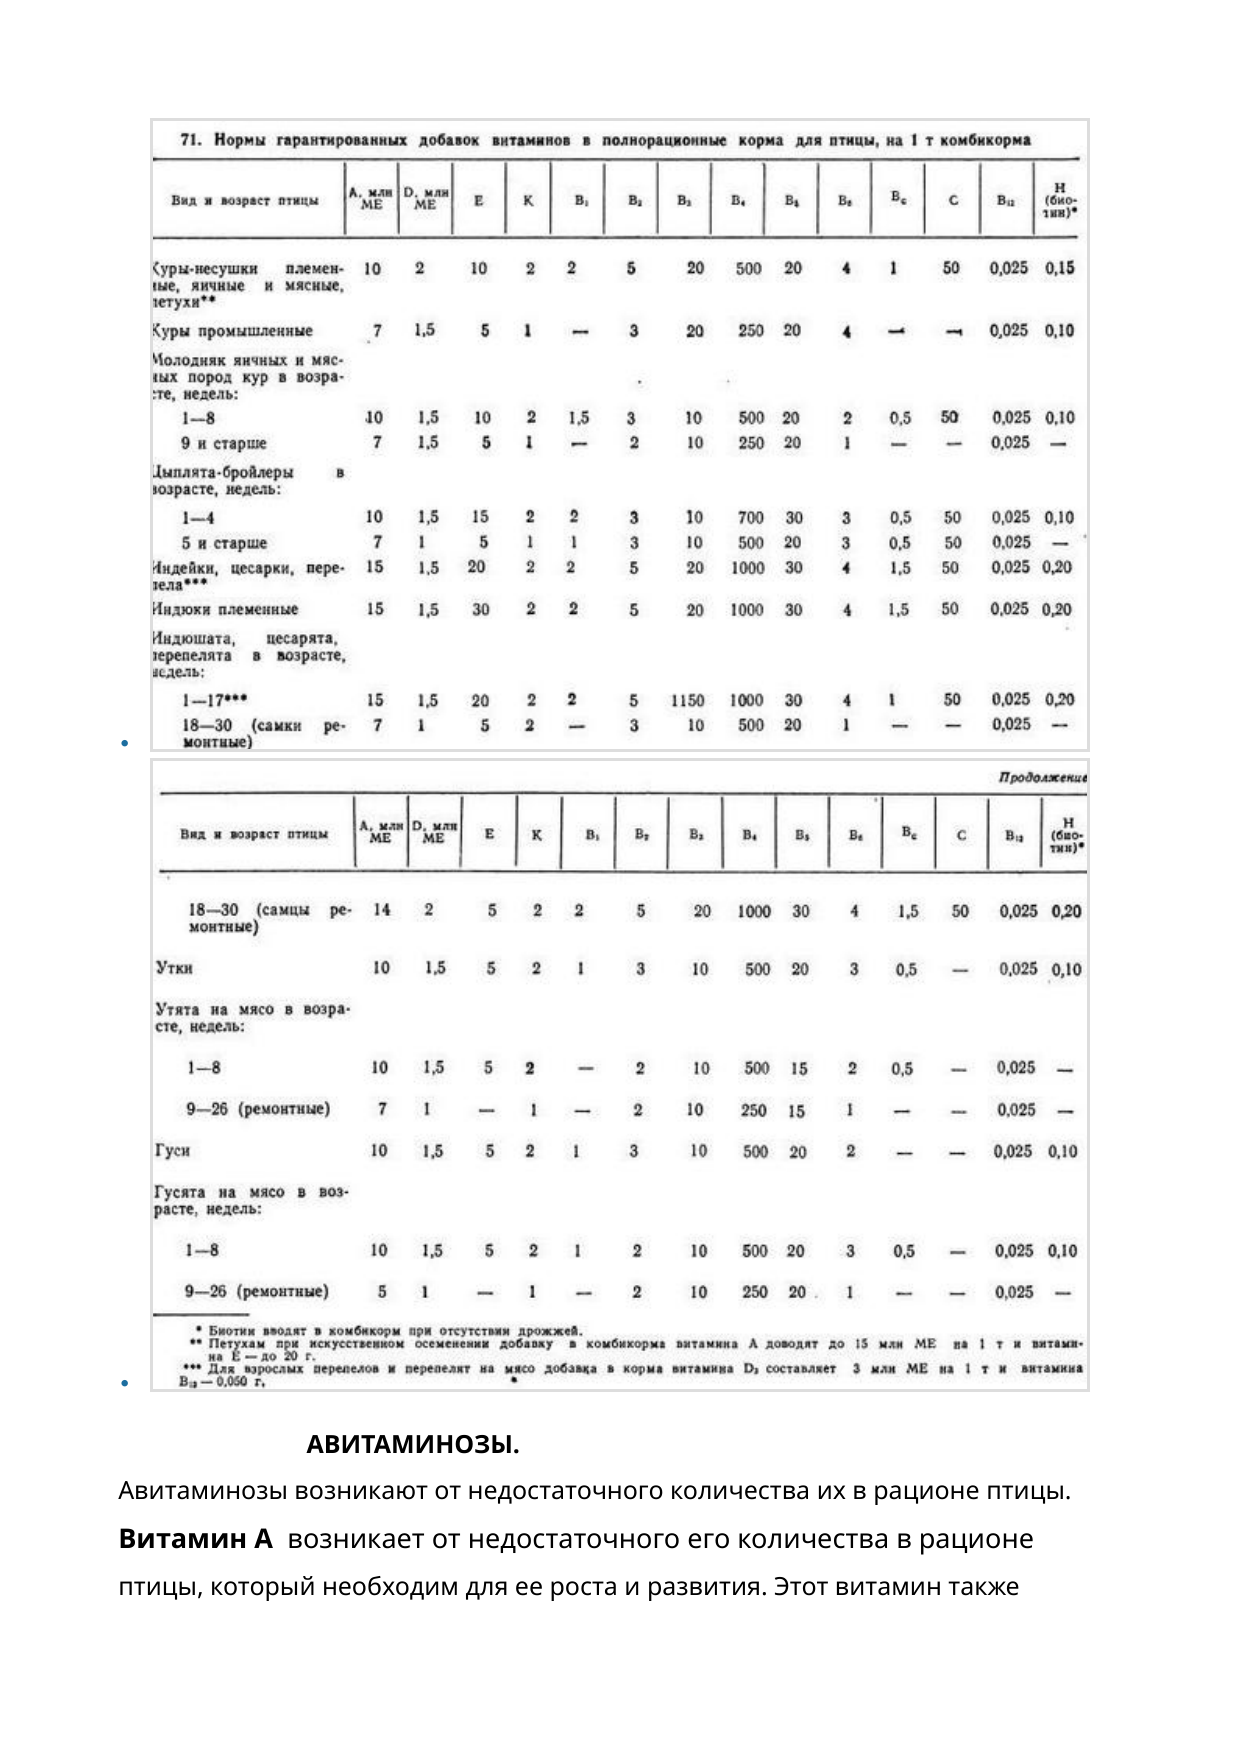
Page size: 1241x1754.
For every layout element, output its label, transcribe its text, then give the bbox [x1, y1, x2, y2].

text АВИТАМИНОЗЫ. [118, 1426, 1122, 1461]
picture [153, 121, 1087, 749]
text Авитаминозы возникают от недостаточного количества их в рационе птицы. [118, 1473, 1122, 1507]
text птицы, который необходим для ее роста и развития. Этот витамин также [118, 1569, 1122, 1603]
picture [153, 761, 1087, 1389]
text Витамин А возникает от недостаточного его количества в рационе [118, 1519, 1122, 1556]
